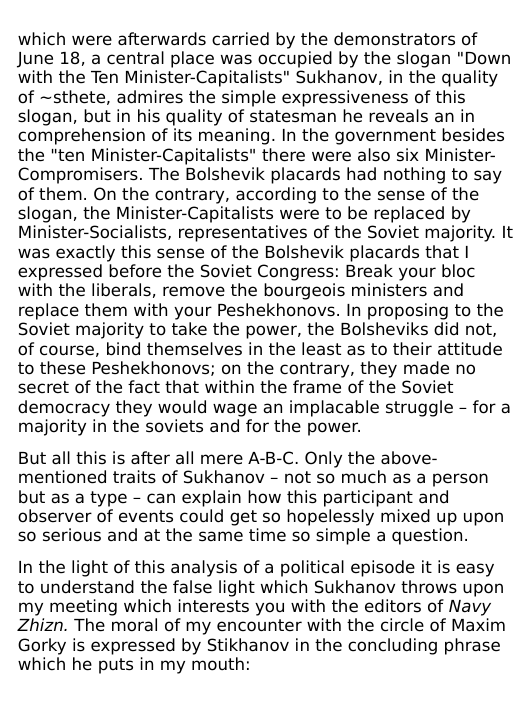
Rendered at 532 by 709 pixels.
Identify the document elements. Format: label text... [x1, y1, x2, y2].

text which were afterwards carried by the demonstrators of June 18, a central place was occupied by the slogan "Down with the Ten Minister-Capitalists" Sukhanov, in the quality of ~sthete, admires the simple expressiveness of this slogan, but in his quality of statesman he reveals an in comprehension of its meaning. In the government besides the "ten Minister-Capitalists" there were also six Minister-Compromisers. The Bolshevik placards had nothing to say of them. On the contrary, according to the sense of the slogan, the Minister-Capitalists were to be replaced by Minister-Socialists, representatives of the Soviet majority. It was exactly this sense of the Bolshevik placards that I expressed before the Soviet Congress: Break your bloc with the liberals, remove the bourgeois ministers and replace them with your Peshekhonovs. In proposing to the Soviet majority to take the power, the Bolsheviks did not, of course, bind themselves in the least as to their attitude to these Peshekhonovs; on the contrary, they made no secret of the fact that within the frame of the Soviet democracy they would wage an implacable struggle – for a majority in the soviets and for the power. [18, 29, 514, 436]
text In the light of this analysis of a political episode it is easy to understand the false light which Sukhanov throws upon my meeting which interests you with the editors of Navy Zhizn. The moral of my encounter with the circle of Maxim Gorky is expressed by Stikhanov in the concluding phrase which he puts in my mouth: [18, 558, 514, 674]
text But all this is after all mere A-B-C. Only the above-mentioned traits of Sukhanov – not so much as a person but as a type – can explain how this participant and observer of events could get so hopelessly mixed up upon so serious and at the same time so simple a question. [18, 449, 514, 546]
